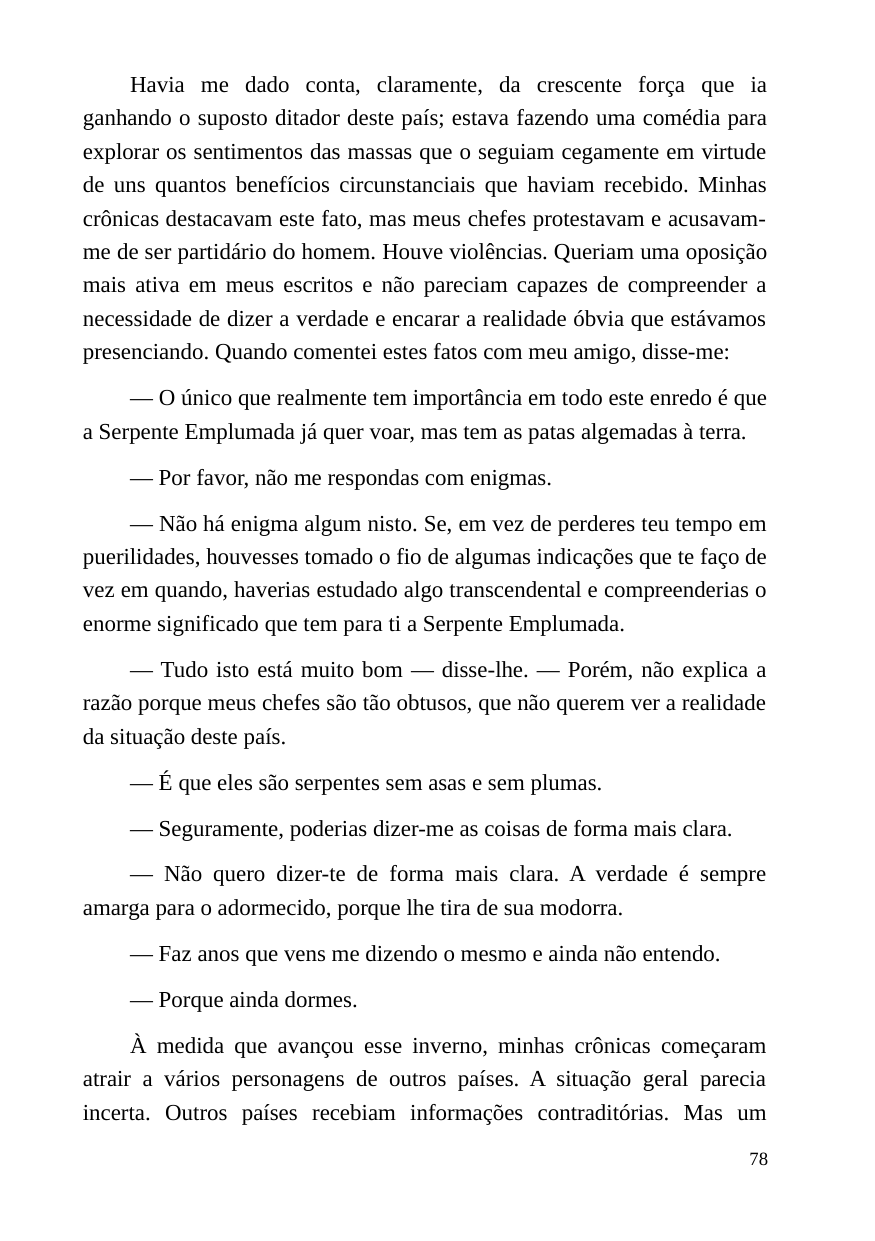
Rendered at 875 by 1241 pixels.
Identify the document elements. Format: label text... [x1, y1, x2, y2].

text À medida que avançou esse inverno, minhas crônicas começaram atrair a vários personagens de outros países. A situação geral parecia incerta. Outros países recebiam informações contraditórias. Mas um [83, 1032, 768, 1125]
text — Porque ainda dormes. [83, 986, 768, 1012]
text — Seguramente, poderias dizer-me as coisas de forma mais clara. [83, 814, 768, 841]
text — É que eles são serpentes sem asas e sem plumas. [83, 769, 768, 795]
text — Por favor, não me respondas com enigmas. [83, 464, 768, 490]
text — Tudo isto está muito bom — disse-lhe. — Porém, não explica a razão porque meus chefes são tão obtusos, que não querem ver a realidade da situação deste país. [83, 656, 768, 749]
text — Não quero dizer-te de forma mais clara. A verdade é sempre amarga para o adormecido, porque lhe tira de sua modorra. [83, 861, 768, 920]
text Havia me dado conta, claramente, da crescente força que ia ganhando o suposto ditador deste país; estava fazendo uma comédia para explorar os sentimentos das massas que o seguiam cegamente em virtude de uns quantos benefícios circunstanciais que haviam recebido. Minhas crônicas destacavam este fato, mas meus chefes protestavam e acusavam-me de ser partidário do homem. Houve violências. Queriam uma oposição mais ativa em meus escritos e não pareciam capazes de compreender a necessidade de dizer a verdade e encarar a realidade óbvia que estávamos presenciando. Quando comentei estes fatos com meu amigo, disse-me: [83, 71, 768, 365]
text — O único que realmente tem importância em todo este enredo é que a Serpente Emplumada já quer voar, mas tem as patas algemadas à terra. [83, 384, 768, 444]
text — Faz anos que vens me dizendo o mesmo e ainda não entendo. [83, 940, 768, 966]
text — Não há enigma algum nisto. Se, em vez de perderes teu tempo em puerilidades, houvesses tomado o fio de algumas indicações que te faço de vez em quando, haverias estudado algo transcendental e compreenderias o enorme significado que tem para ti a Serpente Emplumada. [83, 509, 768, 636]
